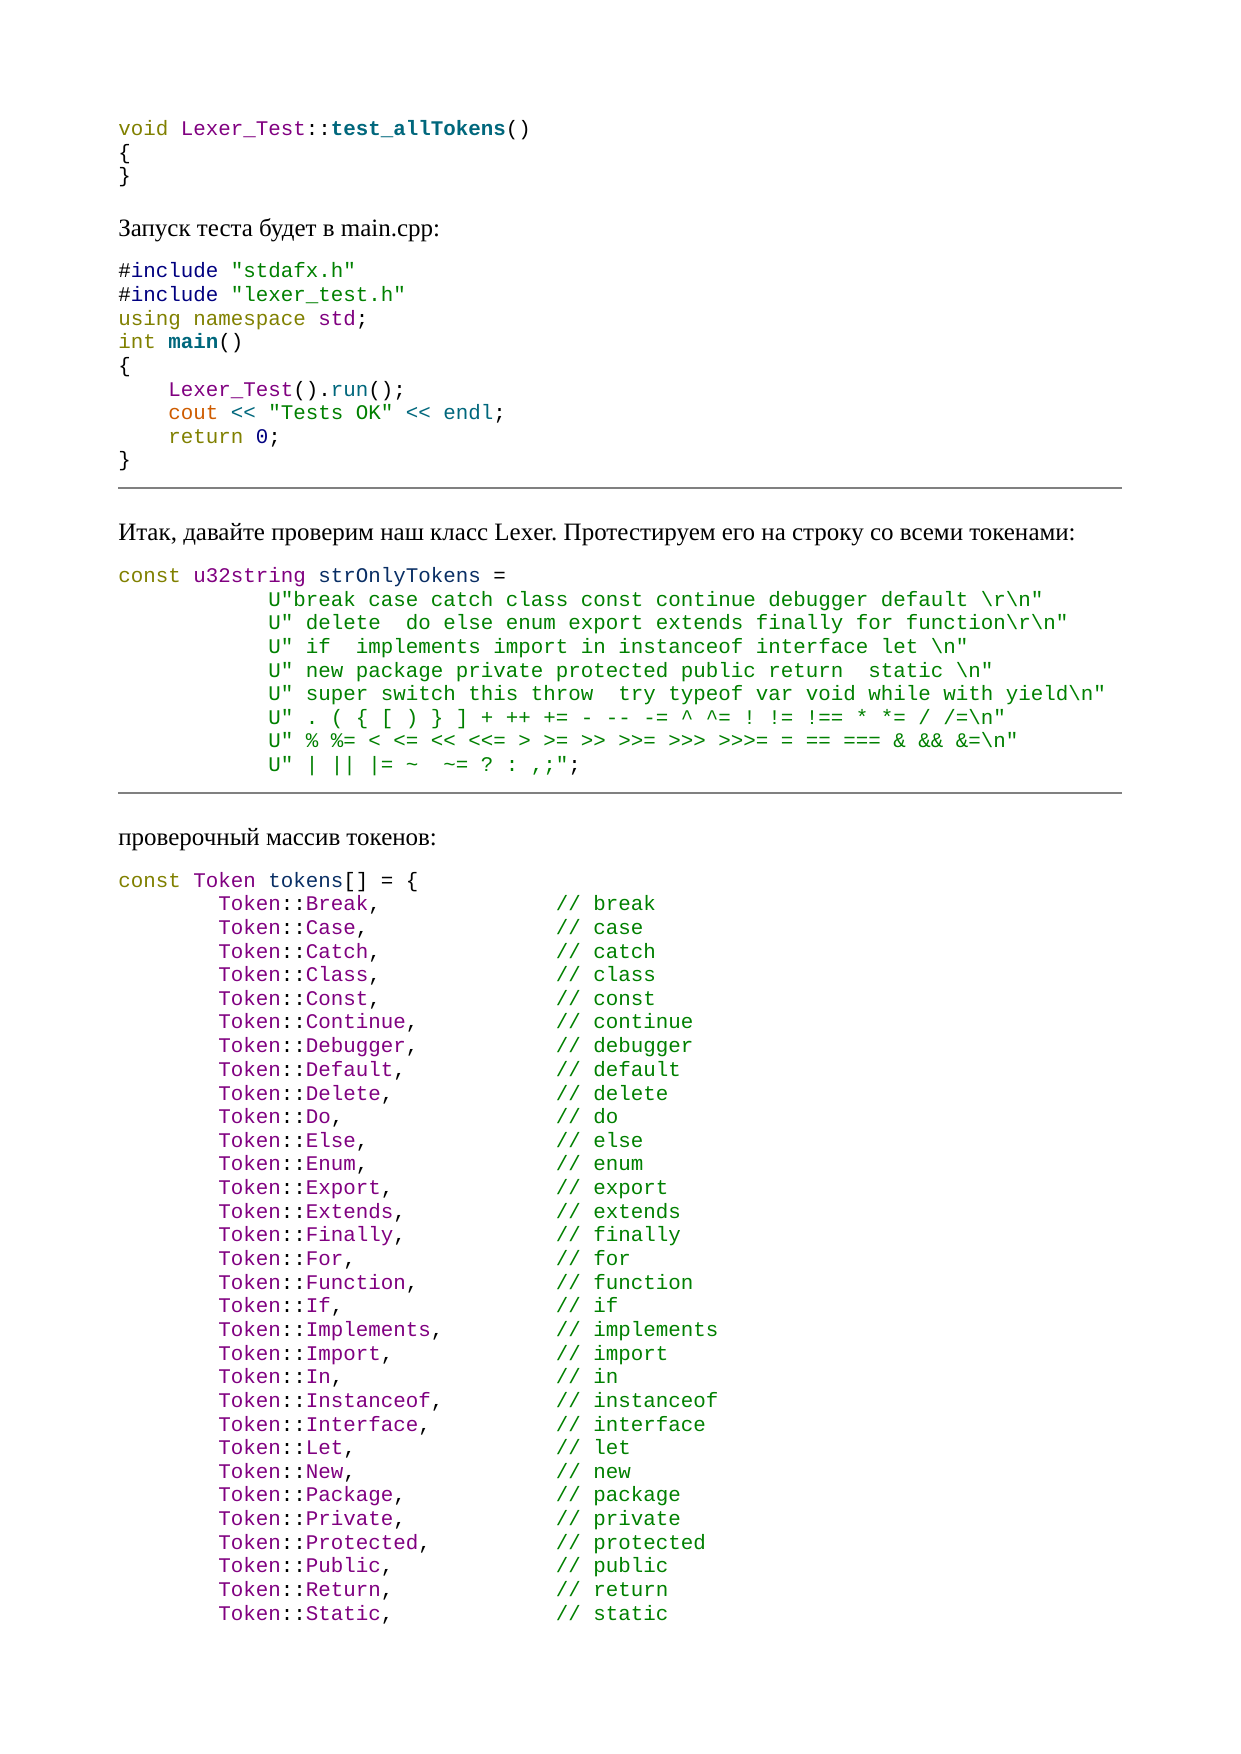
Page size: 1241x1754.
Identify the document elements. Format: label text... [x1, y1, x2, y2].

text Token::Else, // else [118, 1130, 1122, 1153]
text Token::Static, // static [118, 1603, 1122, 1626]
text Token::If, // if [118, 1295, 1122, 1319]
text Token::Class, // class [118, 964, 1122, 988]
text return 0; [118, 426, 1122, 449]
text Token::Protected, // protected [118, 1532, 1122, 1555]
text Token::Enum, // enum [118, 1153, 1122, 1177]
text const Token tokens[] = { [118, 870, 1122, 893]
text Token::Const, // const [118, 988, 1122, 1012]
text Token::For, // for [118, 1248, 1122, 1272]
text Token::Extends, // extends [118, 1201, 1122, 1224]
text } [118, 449, 1122, 473]
text Итак, давайте проверим наш класс Lexer. Протестируем его на строку со всеми токенами: [118, 517, 1122, 546]
text Token::Debugger, // debugger [118, 1035, 1122, 1059]
text Token::Do, // do [118, 1106, 1122, 1130]
text Lexer_Test().run(); [118, 378, 1122, 402]
text Token::Import, // import [118, 1343, 1122, 1366]
text const u32string strOnlyTokens = [118, 565, 1122, 589]
text Запуск теста будет в main.cpp: [118, 213, 1122, 241]
text U" delete do else enum export extends finally for function\r\n" [118, 612, 1122, 636]
text Token::Break, // break [118, 893, 1122, 917]
text cout << "Tests OK" << endl; [118, 402, 1122, 426]
text Token::Let, // let [118, 1437, 1122, 1461]
text int main() [118, 331, 1122, 355]
text U" new package private protected public return static \n" [118, 659, 1122, 683]
text U" | || |= ~ ~= ? : ,;"; [118, 754, 1122, 778]
text Token::Function, // function [118, 1272, 1122, 1295]
text void Lexer_Test::test_allTokens() [118, 118, 1122, 142]
text } [118, 165, 1122, 189]
text #include "lexer_test.h" [118, 284, 1122, 308]
text Token::Export, // export [118, 1177, 1122, 1201]
text { [118, 355, 1122, 378]
text проверочный массив токенов: [118, 822, 1122, 851]
text Token::Continue, // continue [118, 1012, 1122, 1035]
text #include "stdafx.h" [118, 260, 1122, 284]
text Token::In, // in [118, 1366, 1122, 1390]
text U"break case catch class const continue debugger default \r\n" [118, 589, 1122, 612]
text Token::Delete, // delete [118, 1082, 1122, 1106]
text Token::New, // new [118, 1461, 1122, 1484]
text Token::Instanceof, // instanceof [118, 1390, 1122, 1413]
text Token::Catch, // catch [118, 941, 1122, 964]
text U" % %= < <= << <<= > >= >> >>= >>> >>>= = == === & && &=\n" [118, 731, 1122, 754]
text using namespace std; [118, 308, 1122, 331]
text { [118, 142, 1122, 165]
text Token::Case, // case [118, 917, 1122, 941]
text Token::Private, // private [118, 1508, 1122, 1532]
text U" super switch this throw try typeof var void while with yield\n" [118, 683, 1122, 707]
text Token::Interface, // interface [118, 1413, 1122, 1437]
text Token::Implements, // implements [118, 1319, 1122, 1343]
text Token::Default, // default [118, 1059, 1122, 1082]
text Token::Public, // public [118, 1555, 1122, 1579]
text Token::Finally, // finally [118, 1224, 1122, 1248]
text U" if implements import in instanceof interface let \n" [118, 636, 1122, 659]
text Token::Package, // package [118, 1484, 1122, 1508]
text U" . ( { [ ) } ] + ++ += - -- -= ^ ^= ! != !== * *= / /=\n" [118, 707, 1122, 731]
text Token::Return, // return [118, 1579, 1122, 1603]
